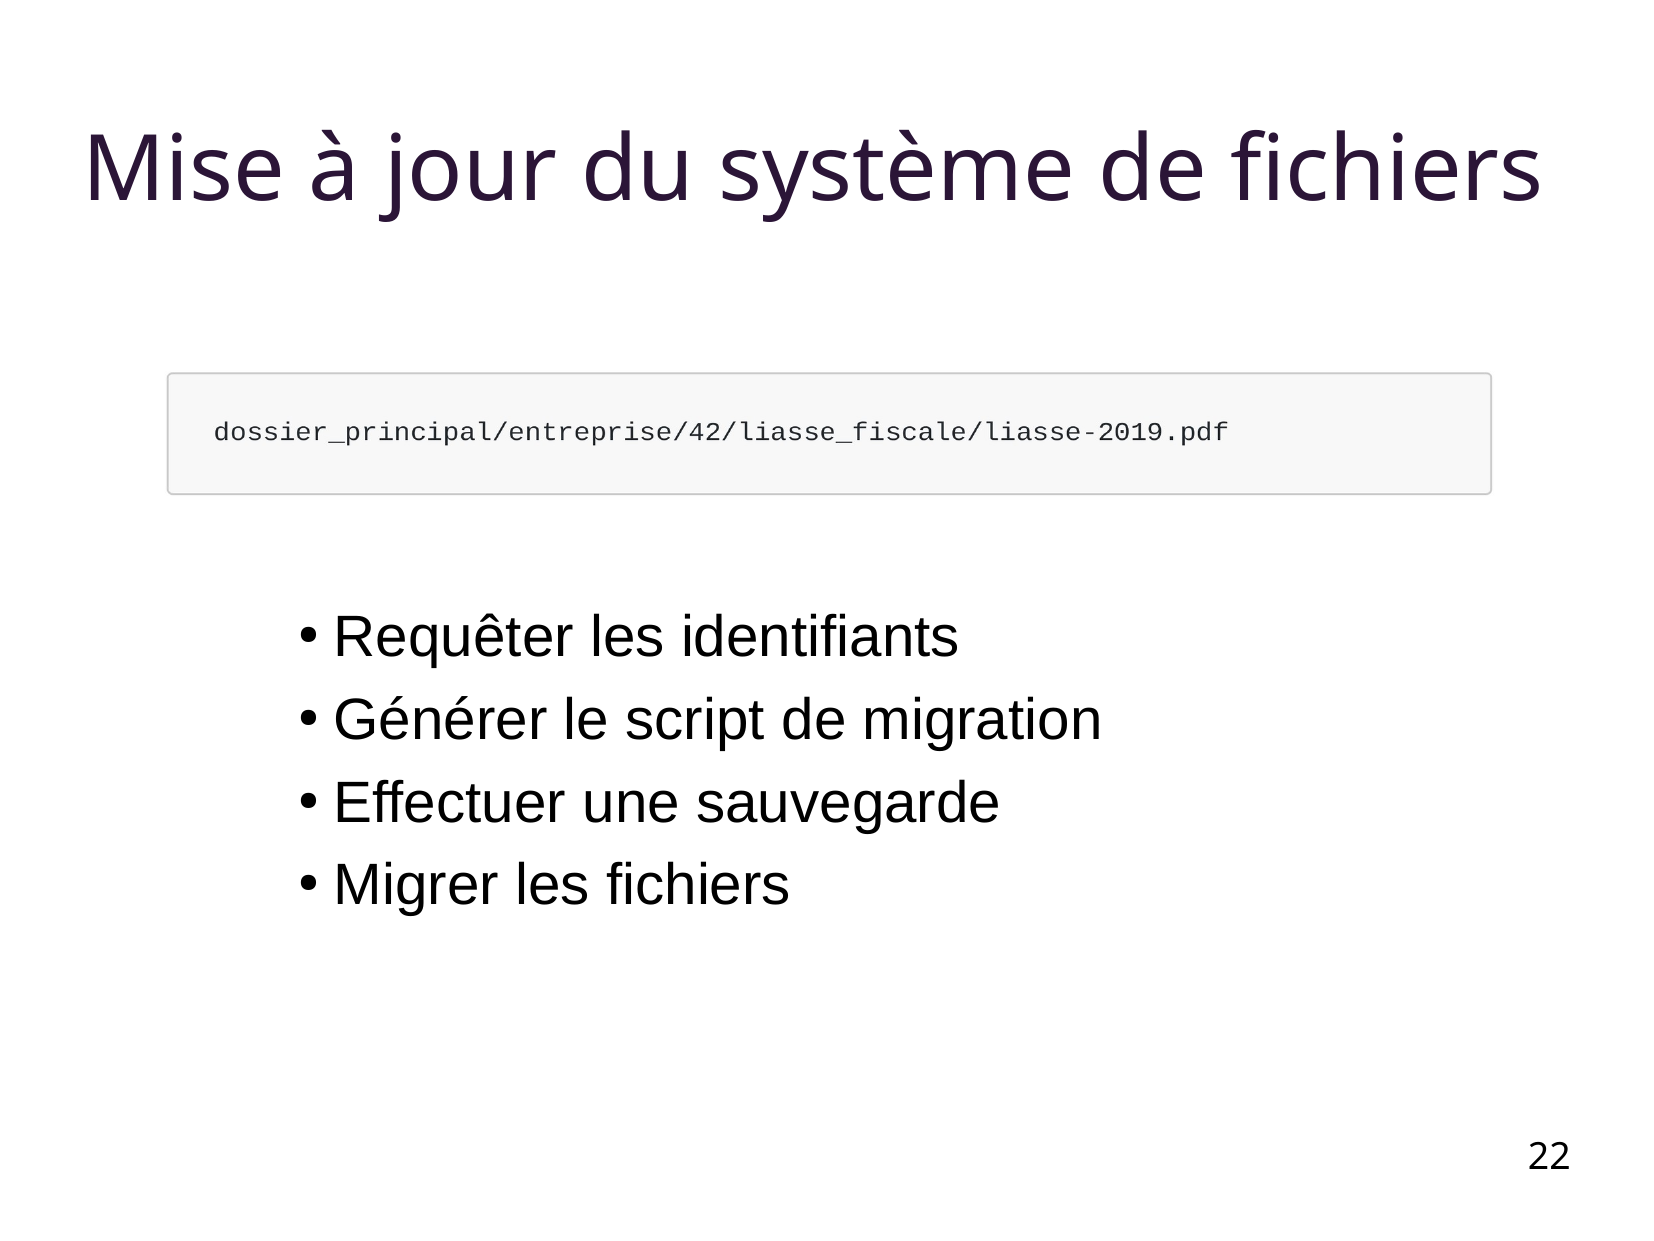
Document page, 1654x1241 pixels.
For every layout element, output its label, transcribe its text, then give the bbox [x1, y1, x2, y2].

title Mise à jour du système de fichiers [82, 102, 1571, 310]
text_box Requêter les identifiants Générer le script de migration Effectuer une sauvegarde Migrer les fichiers [283, 596, 1205, 925]
picture [159, 366, 1495, 500]
